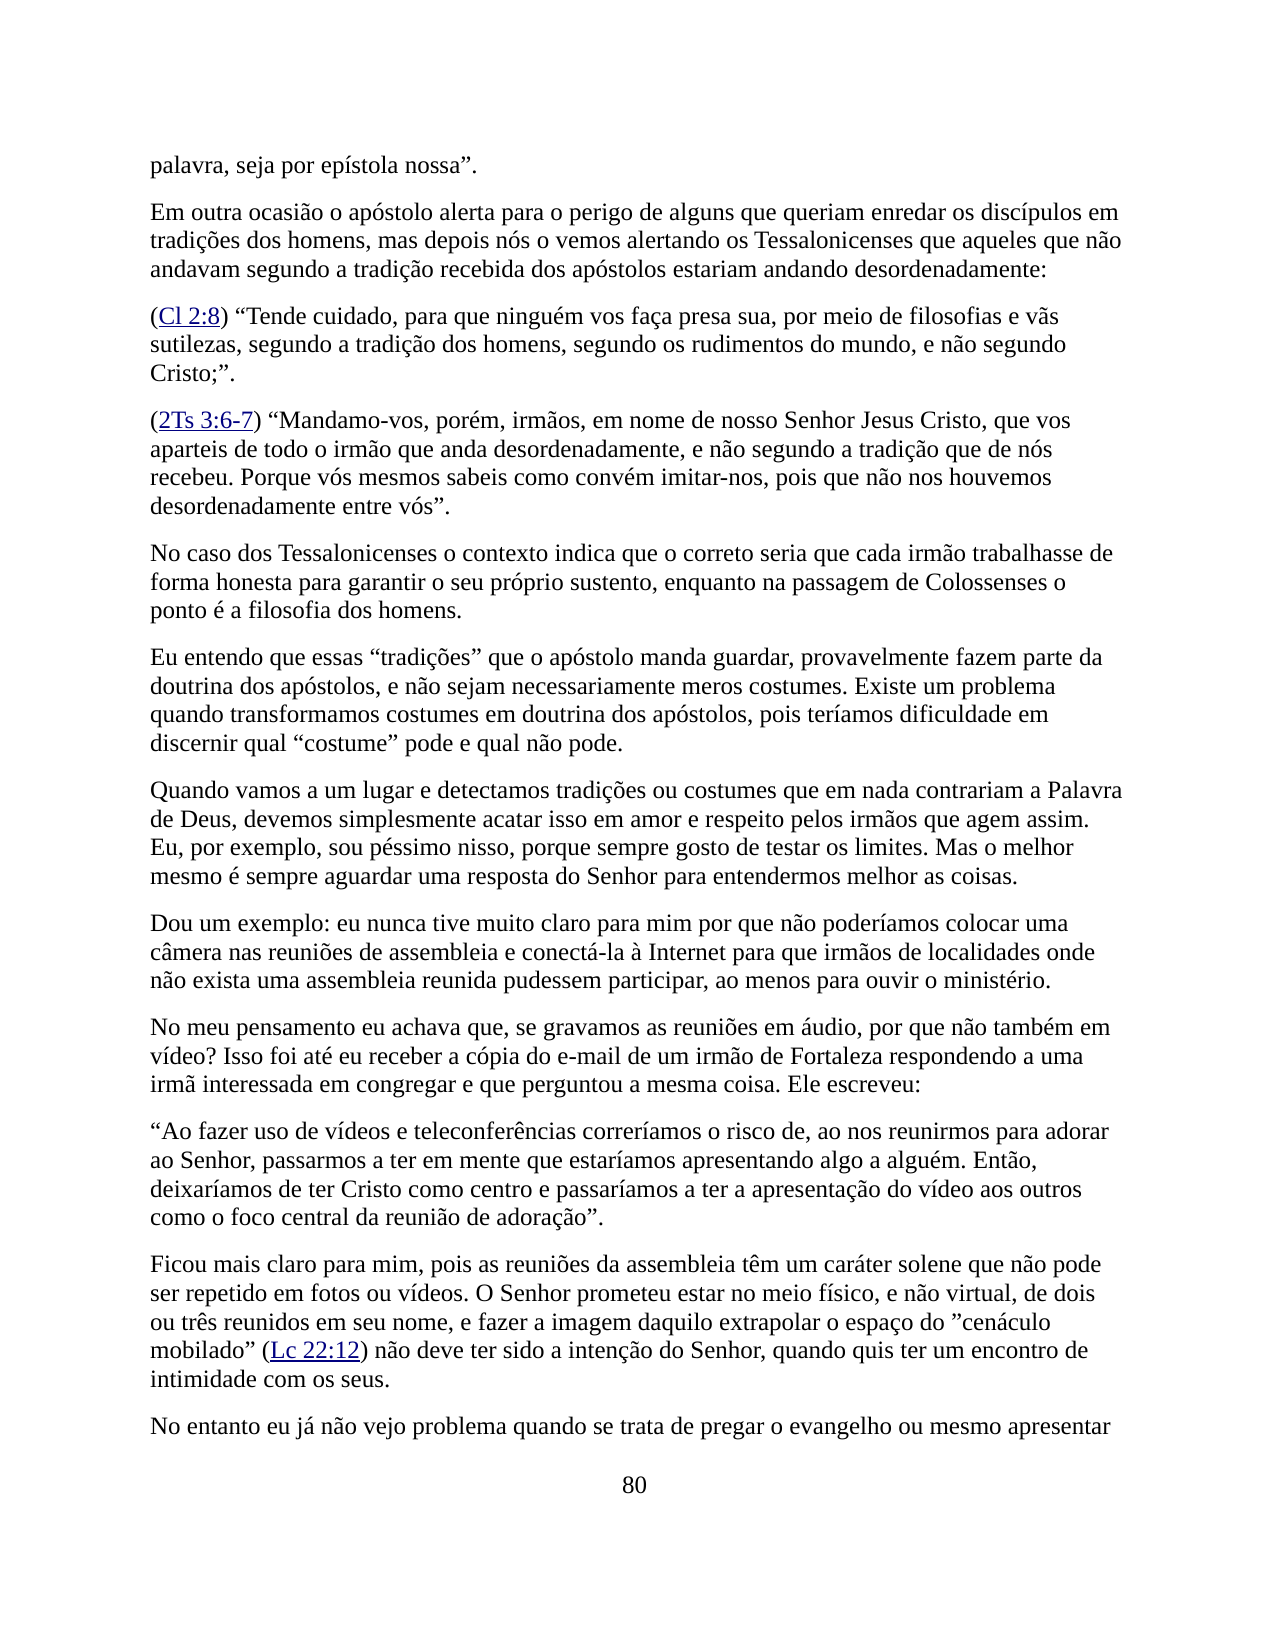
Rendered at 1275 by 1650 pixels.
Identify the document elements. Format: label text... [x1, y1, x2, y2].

text “Ao fazer uso de vídeos e teleconferências correríamos o risco de, ao nos reunirmos para adorar ao Senhor, passarmos a ter em mente que estaríamos apresentando algo a alguém. Então, deixaríamos de ter Cristo como centro e passaríamos a ter a apresentação do vídeo aos outros como o foco central da reunião de adoração”. [150, 1116, 1125, 1231]
text Dou um exemplo: eu nunca tive muito claro para mim por que não poderíamos colocar uma câmera nas reuniões de assembleia e conectá-la à Internet para que irmãos de localidades onde não exista uma assembleia reunida pudessem participar, ao menos para ouvir o ministério. [150, 908, 1125, 994]
text No caso dos Tessalonicenses o contexto indica que o correto seria que cada irmão trabalhasse de forma honesta para garantir o seu próprio sustento, enquanto na passagem de Colossenses o ponto é a filosofia dos homens. [150, 538, 1125, 624]
text (Cl 2:8) “Tende cuidado, para que ninguém vos faça presa sua, por meio de filosofias e vãs sutilezas, segundo a tradição dos homens, segundo os rudimentos do mundo, e não segundo Cristo;”. [150, 301, 1125, 387]
text Quando vamos a um lugar e detectamos tradições ou costumes que em nada contrariam a Palavra de Deus, devemos simplesmente acatar isso em amor e respeito pelos irmãos que agem assim. Eu, por exemplo, sou péssimo nisso, porque sempre gosto de testar os limites. Mas o melhor mesmo é sempre aguardar uma resposta do Senhor para entendermos melhor as coisas. [150, 775, 1125, 890]
text Ficou mais claro para mim, pois as reuniões da assembleia têm um caráter solene que não pode ser repetido em fotos ou vídeos. O Senhor prometeu estar no meio físico, e não virtual, de dois ou três reunidos em seu nome, e fazer a imagem daquilo extrapolar o espaço do ”cenáculo mobilado” (Lc 22:12) não deve ter sido a intenção do Senhor, quando quis ter um encontro de intimidade com os seus. [150, 1249, 1125, 1393]
text Em outra ocasião o apóstolo alerta para o perigo de alguns que queriam enredar os discípulos em tradições dos homens, mas depois nós o vemos alertando os Tessalonicenses que aqueles que não andavam segundo a tradição recebida dos apóstolos estariam andando desordenadamente: [150, 197, 1125, 283]
text No entanto eu já não vejo problema quando se trata de pregar o evangelho ou mesmo apresentar [150, 1411, 1125, 1439]
text Eu entendo que essas “tradições” que o apóstolo manda guardar, provavelmente fazem parte da doutrina dos apóstolos, e não sejam necessariamente meros costumes. Existe um problema quando transformamos costumes em doutrina dos apóstolos, pois teríamos dificuldade em discernir qual “costume” pode e qual não pode. [150, 642, 1125, 757]
text No meu pensamento eu achava que, se gravamos as reuniões em áudio, por que não também em vídeo? Isso foi até eu receber a cópia do e-mail de um irmão de Fortaleza respondendo a uma irmã interessada em congregar e que perguntou a mesma coisa. Ele escreveu: [150, 1012, 1125, 1098]
text palavra, seja por epístola nossa”. [150, 150, 1125, 179]
text (2Ts 3:6-7) “Mandamo-vos, porém, irmãos, em nome de nosso Senhor Jesus Cristo, que vos aparteis de todo o irmão que anda desordenadamente, e não segundo a tradição que de nós recebeu. Porque vós mesmos sabeis como convém imitar-nos, pois que não nos houvemos desordenadamente entre vós”. [150, 405, 1125, 520]
